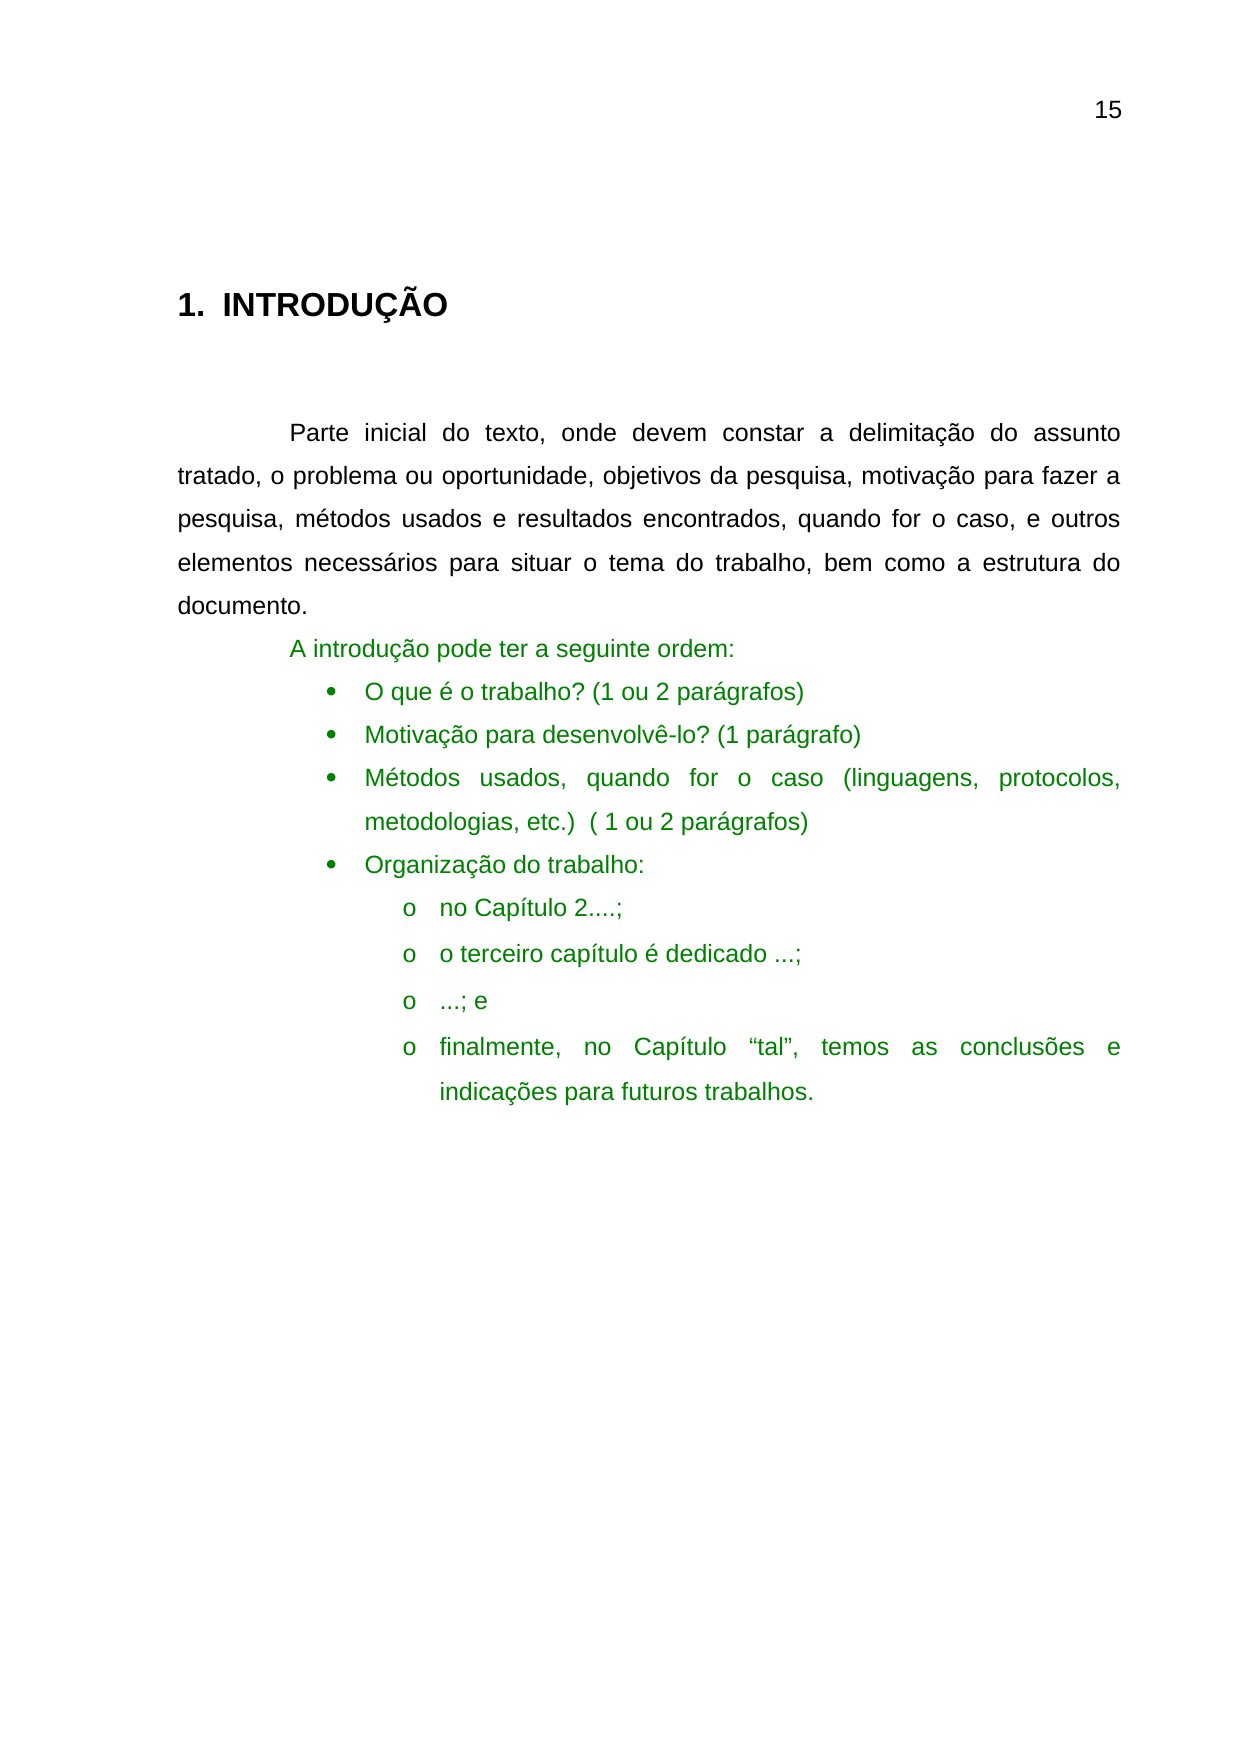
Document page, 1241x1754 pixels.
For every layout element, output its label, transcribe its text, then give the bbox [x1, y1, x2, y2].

subtitle INTRODUÇÃO [177, 286, 1122, 324]
list finalmente, no Capítulo “tal”, temos as conclusões e indicações para futuros trabalhos. [402, 1032, 1122, 1106]
list ...; e [402, 986, 1122, 1017]
list no Capítulo 2....; [402, 893, 1122, 924]
list Métodos usados, quando for o caso (linguagens, protocolos, metodologias, etc.) ( 1 ou 2 parágrafos) [327, 763, 1122, 835]
list o terceiro capítulo é dedicado ...; [402, 939, 1122, 970]
text Parte inicial do texto, onde devem constar a delimitação do assunto tratado, o problema ou oportunidade, objetivos da pesquisa, motivação para fazer a pesquisa, métodos usados e resultados encontrados, quando for o caso, e outros elementos necessários para situar o tema do trabalho, bem como a estrutura do documento. [177, 418, 1122, 619]
list O que é o trabalho? (1 ou 2 parágrafos) [327, 677, 1122, 706]
text A introdução pode ter a seguinte ordem: [177, 634, 1122, 662]
list Motivação para desenvolvê-lo? (1 parágrafo) [327, 720, 1122, 749]
list Organização do trabalho: [327, 850, 1122, 878]
